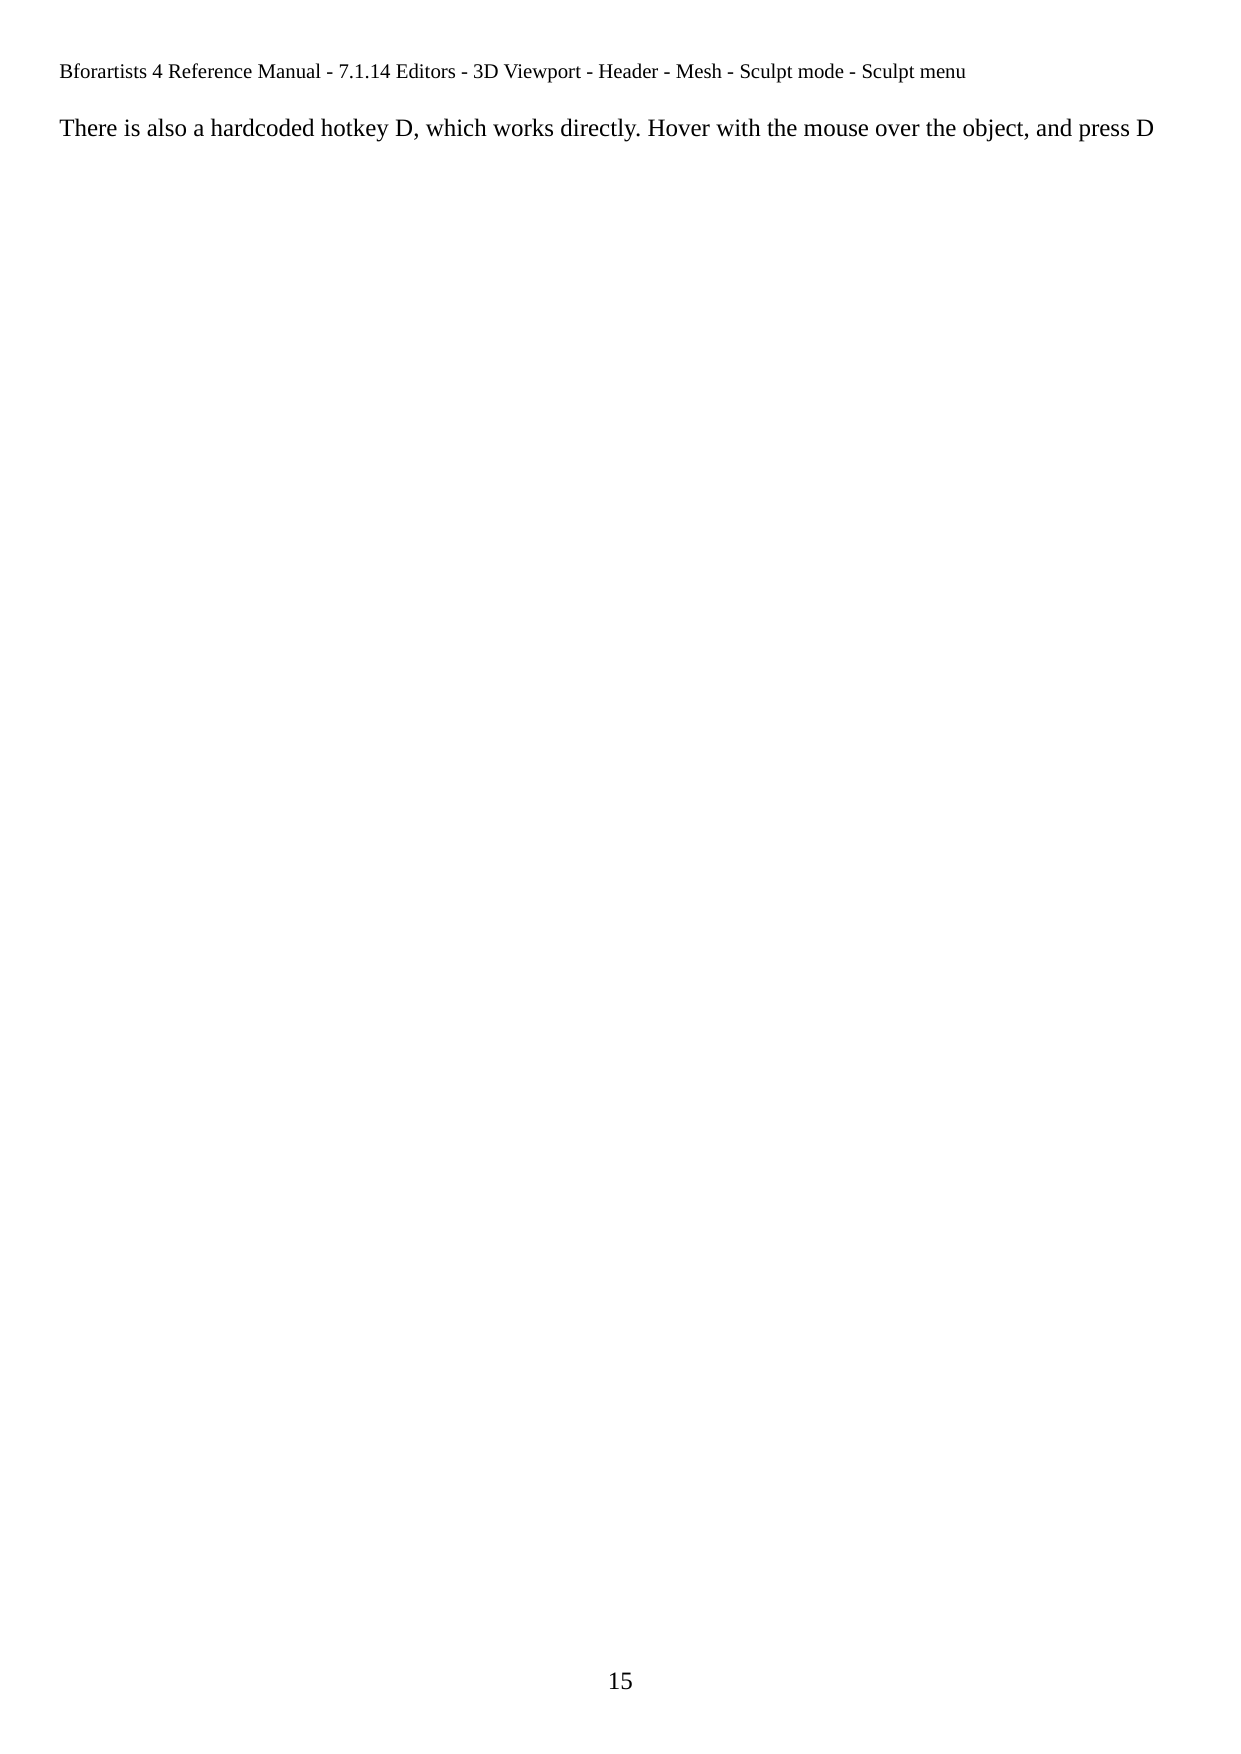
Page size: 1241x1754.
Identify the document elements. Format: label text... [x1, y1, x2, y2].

text There is also a hardcoded hotkey D, which works directly. Hover with the mouse over the object, and press D [59, 113, 1181, 141]
